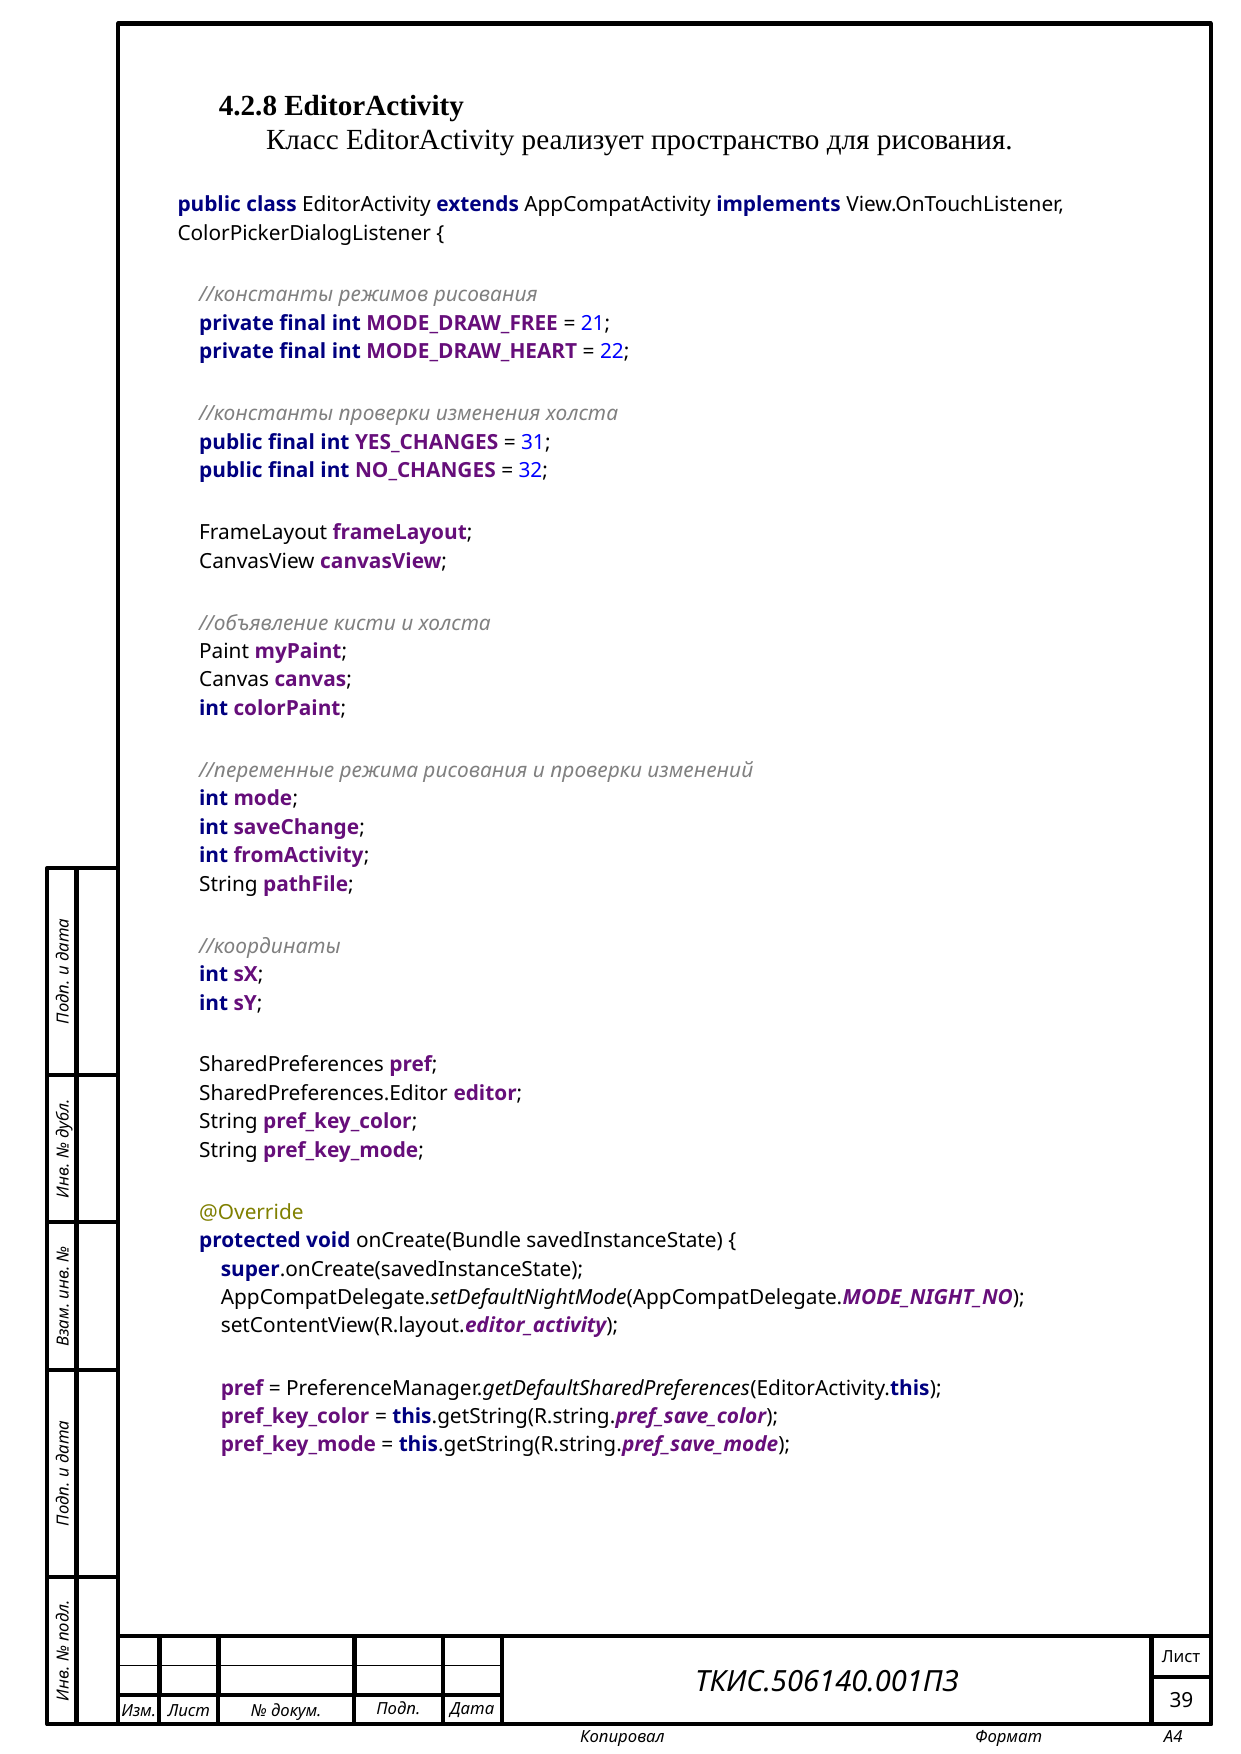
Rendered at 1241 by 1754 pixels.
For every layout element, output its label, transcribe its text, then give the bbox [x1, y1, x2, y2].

text Класс EditorActivity реализует пространство для рисования. [177, 122, 1152, 156]
subtitle EditorActivity [218, 88, 1152, 122]
